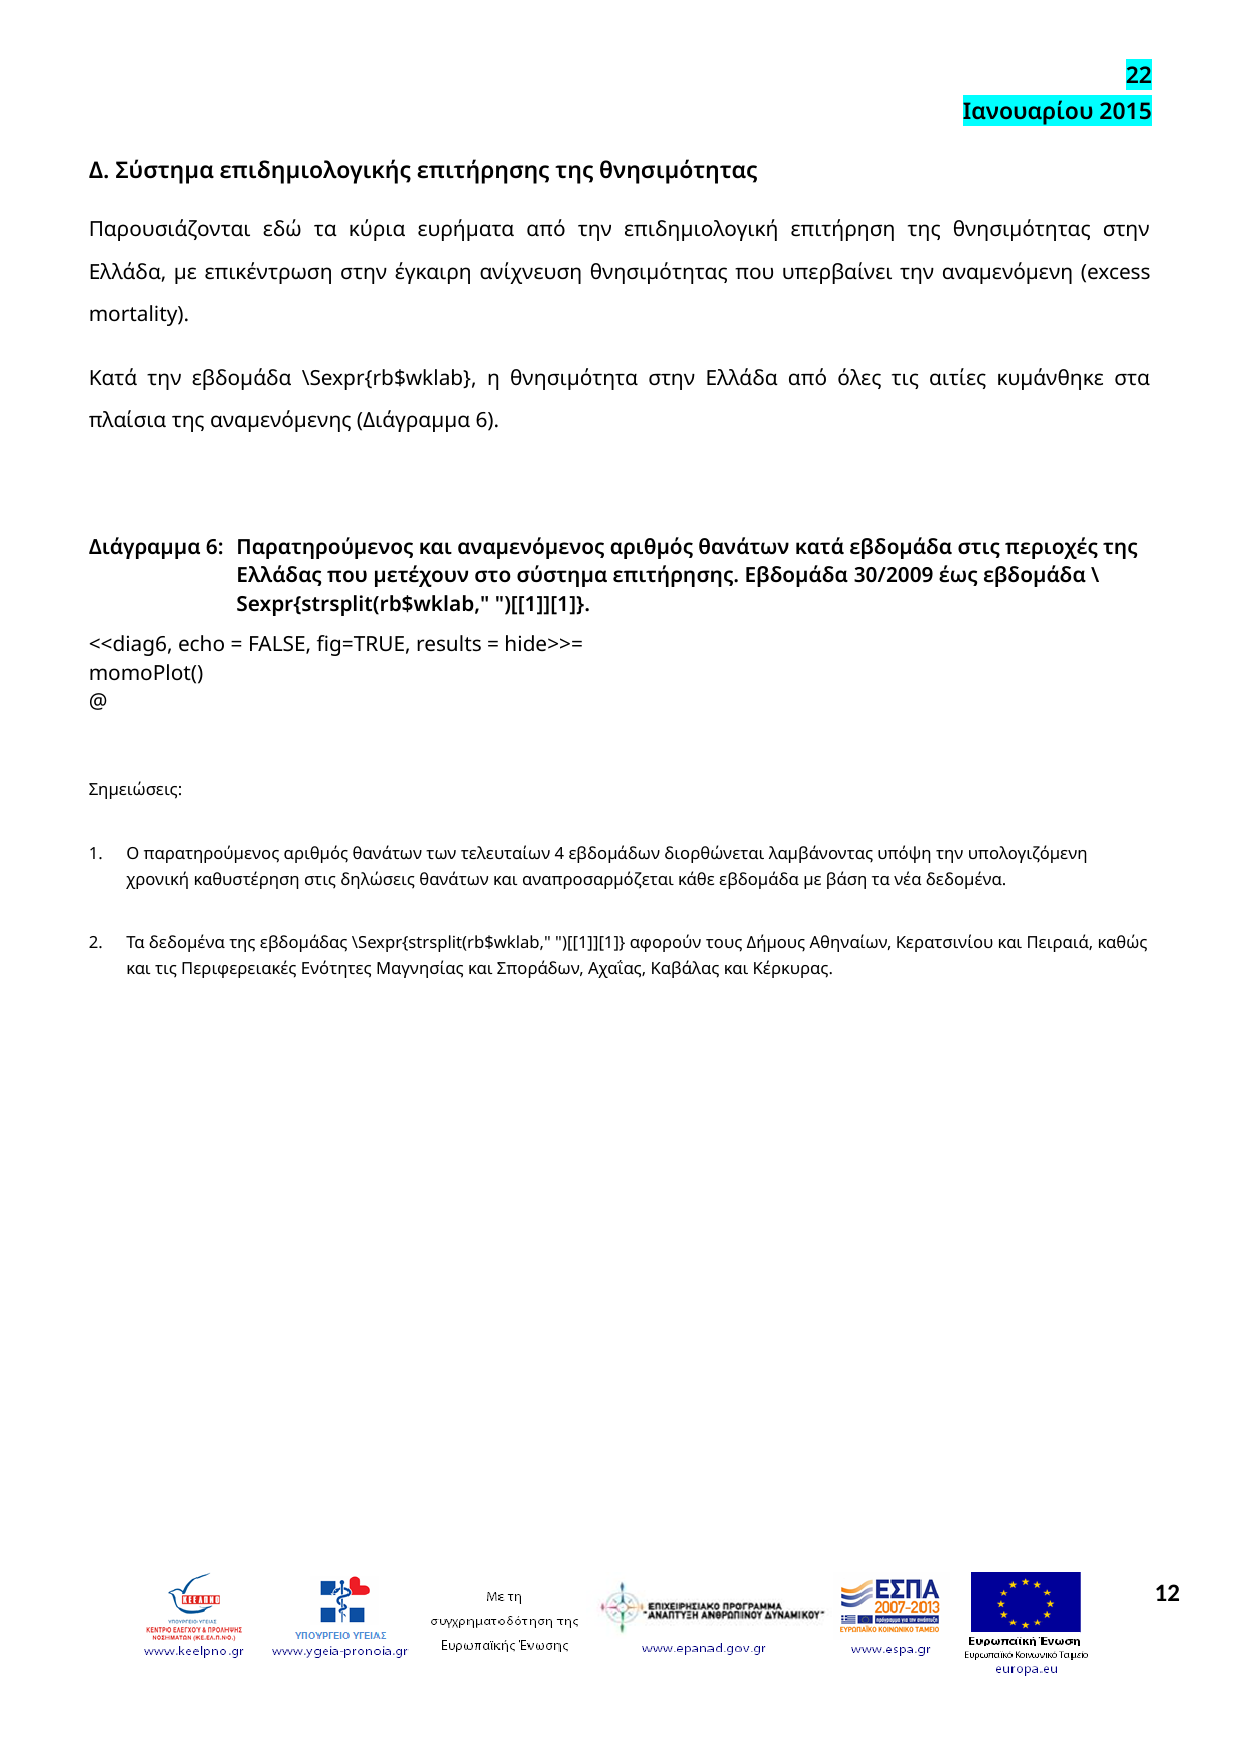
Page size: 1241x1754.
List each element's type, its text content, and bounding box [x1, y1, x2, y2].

picture [137, 1564, 1103, 1681]
list Ο παρατηρούμενος αριθμός θανάτων των τελευταίων 4 εβδομάδων διορθώνεται λαμβάνοντας υπόψη την υπολογιζόμενη χρονική καθυστέρηση στις δηλώσεις θανάτων και αναπροσαρμόζεται κάθε εβδομάδα με βάση τα νέα δεδομένα. [88, 841, 1152, 890]
text momoPlot() [88, 658, 1152, 686]
text Σημειώσεις: [88, 778, 1152, 801]
text <<diag6, echo = FALSE, fig=TRUE, results = hide>>= [88, 629, 1152, 658]
subtitle Διάγραμμα 6: Παρατηρούμενος και αναμενόμενος αριθμός θανάτων κατά εβδομάδα στις περιοχές της Ελλάδας που μετέχουν στο σύστημα επιτήρησης. Εβδομάδα 30/2009 έως εβδομάδα \Sexpr{strsplit(rb$wklab," ")[[1]][1]}. [88, 532, 1152, 617]
subtitle Δ. Σύστημα επιδημιολογικής επιτήρησης της θνησιμότητας [88, 153, 1152, 185]
list Τα δεδομένα της εβδομάδας \Sexpr{strsplit(rb$wklab," ")[[1]][1]} αφορούν τους Δήμους Αθηναίων, Κερατσινίου και Πειραιά, καθώς και τις Περιφερειακές Ενότητες Μαγνησίας και Σποράδων, Αχαΐας, Καβάλας και Κέρκυρας. [88, 931, 1152, 979]
text Κατά την εβδομάδα \Sexpr{rb$wklab}, η θνησιμότητα στην Ελλάδα από όλες τις αιτίες κυμάνθηκε στα πλαίσια της αναμενόμενης (Διάγραμμα 6). [88, 363, 1152, 434]
text Παρουσιάζονται εδώ τα κύρια ευρήματα από την επιδημιολογική επιτήρηση της θνησιμότητας στην Ελλάδα, με επικέντρωση στην έγκαιρη ανίχνευση θνησιμότητας που υπερβαίνει την αναμενόμενη (excess mortality). [88, 214, 1152, 328]
text @ [88, 686, 1152, 715]
